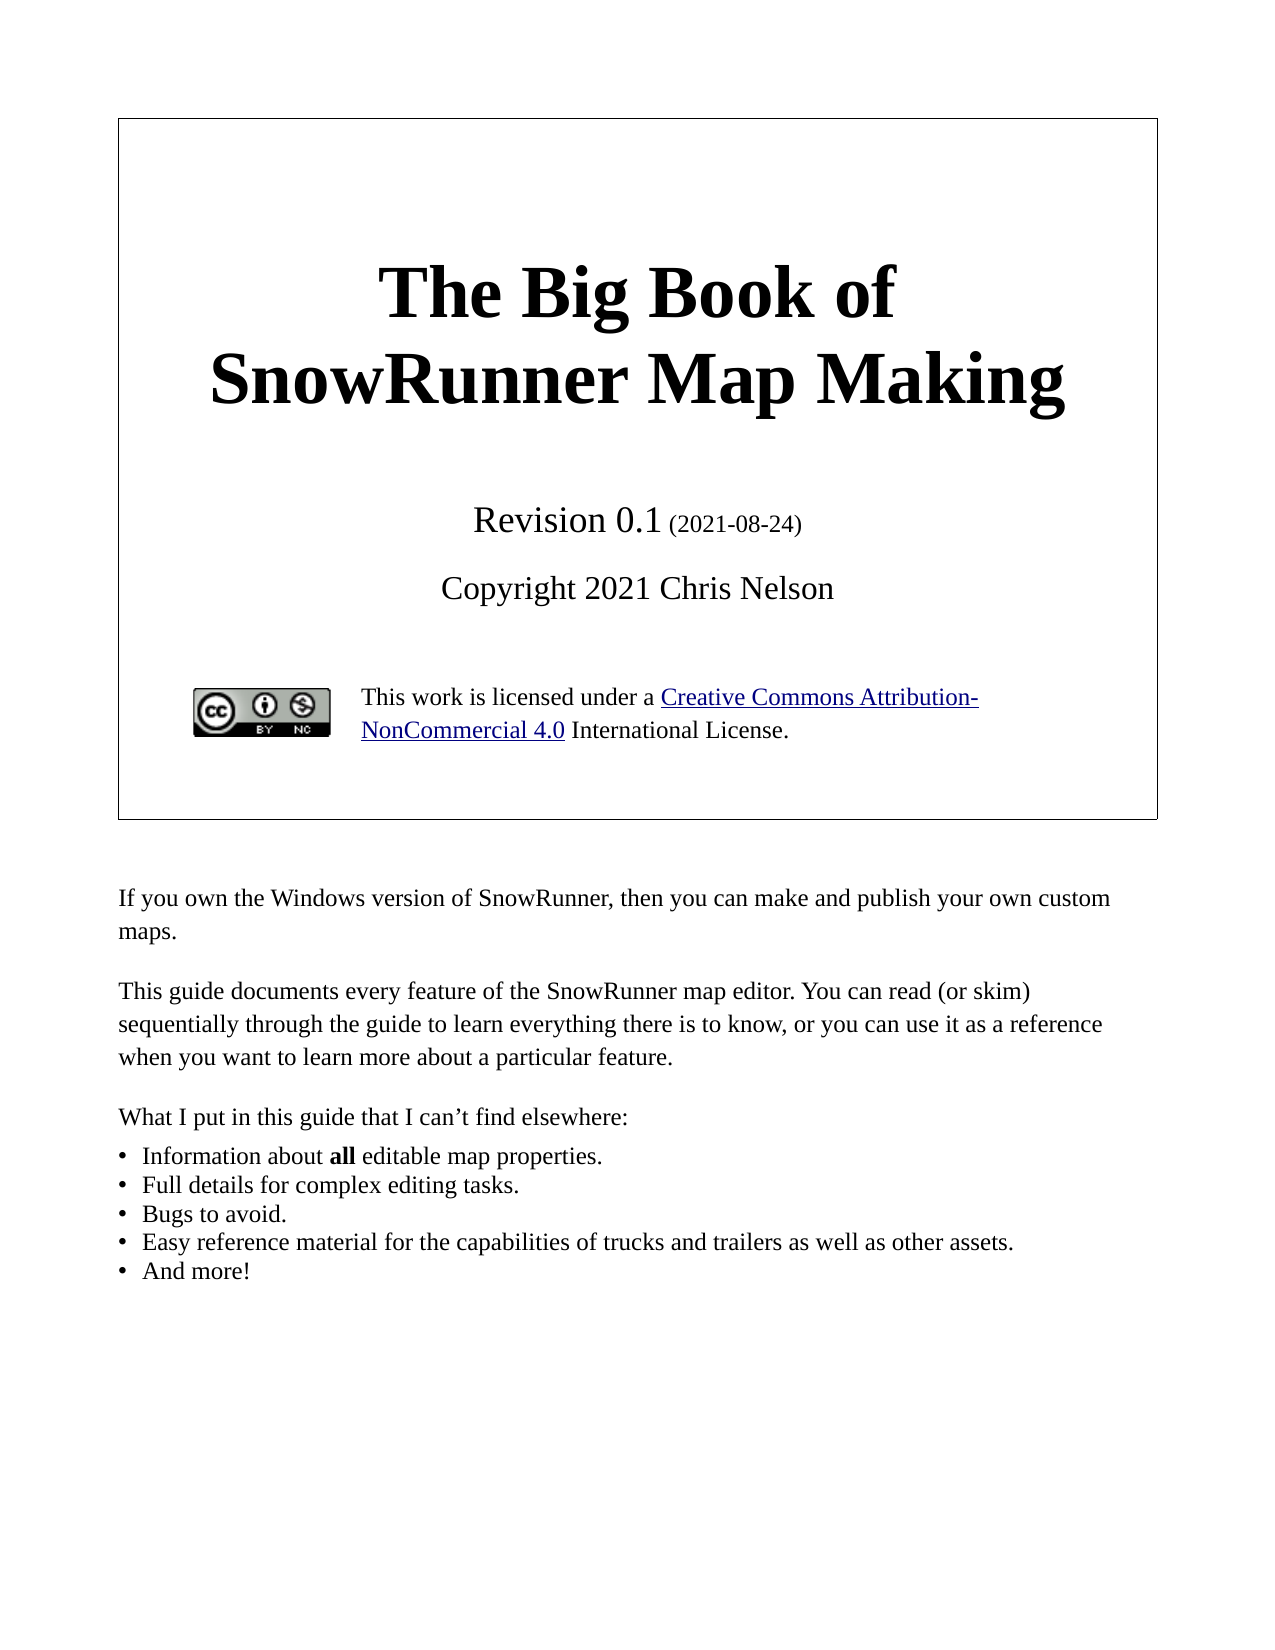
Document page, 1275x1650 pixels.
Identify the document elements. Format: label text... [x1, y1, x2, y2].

subtitle What I put in this guide that I can’t find elsewhere: [118, 1102, 1157, 1131]
text This work is licensed under a Creative Commons Attribution-NonCommercial 4.0 International License. [193, 682, 1082, 744]
list Information about all editable map properties. [118, 1141, 1157, 1170]
text Copyright 2021 Chris Nelson [193, 568, 1082, 607]
list Bugs to avoid. [118, 1199, 1157, 1227]
picture [193, 688, 331, 737]
list Full details for complex editing tasks. [118, 1170, 1157, 1199]
text If you own the Windows version of SnowRunner, then you can make and publish your own custom maps. [118, 883, 1157, 945]
text This guide documents every feature of the SnowRunner map editor. You can read (or skim) sequentially through the guide to learn everything there is to know, or you can use it as a reference when you want to learn more about a particular feature. [118, 976, 1157, 1071]
title The Big Book of SnowRunner Map Making [193, 247, 1082, 420]
list Easy reference material for the capabilities of trucks and trailers as well as other assets. [118, 1227, 1157, 1256]
subtitle Revision 0.1 (2021-08-24) [193, 498, 1082, 541]
list And more! [118, 1256, 1157, 1285]
